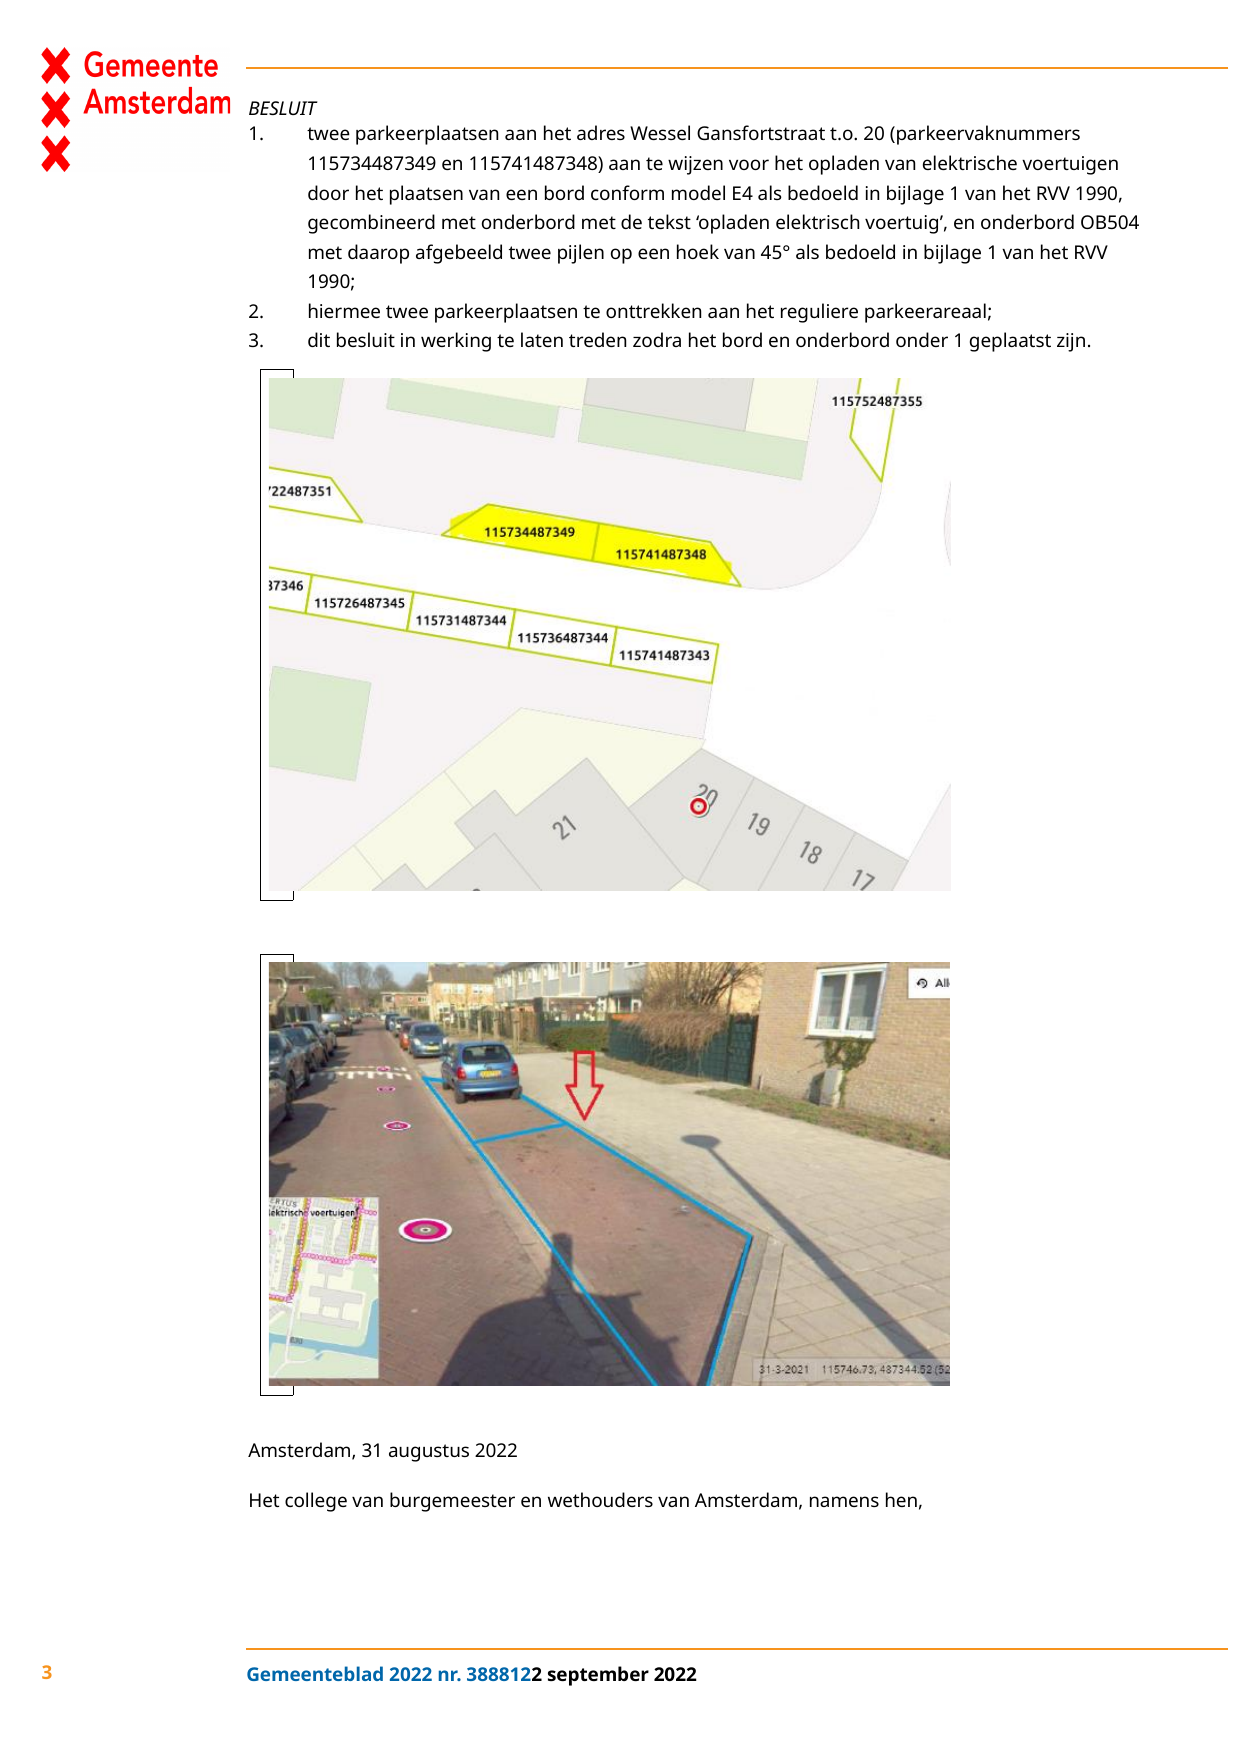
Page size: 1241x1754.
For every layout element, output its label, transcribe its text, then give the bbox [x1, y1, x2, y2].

list hiermee twee parkeerplaatsen te onttrekken aan het reguliere parkeerareaal; [248, 298, 1152, 324]
picture [268, 378, 951, 891]
text Het college van burgemeester en wethouders van Amsterdam, namens hen, [248, 1488, 1152, 1513]
list dit besluit in werking te laten treden zodra het bord en onderbord onder 1 geplaatst zijn. [248, 328, 1152, 353]
picture [268, 962, 950, 1386]
picture [41, 47, 231, 172]
list twee parkeerplaatsen aan het adres Wessel Gansfortstraat t.o. 20 (parkeervaknummers 115734487349 en 115741487348) aan te wijzen voor het opladen van elektrische voertuigen door het plaatsen van een bord conform model E4 als bedoeld in bijlage 1 van het RVV 1990, gecombineerd met onderbord met de tekst ‘opladen elektrisch voertuig’, en onderbord OB504 met daarop afgebeeld twee pijlen op een hoek van 45° als bedoeld in bijlage 1 van het RVV 1990; [248, 121, 1152, 294]
text BESLUIT [248, 95, 1152, 121]
text Amsterdam, 31 augustus 2022 [248, 1437, 1152, 1463]
